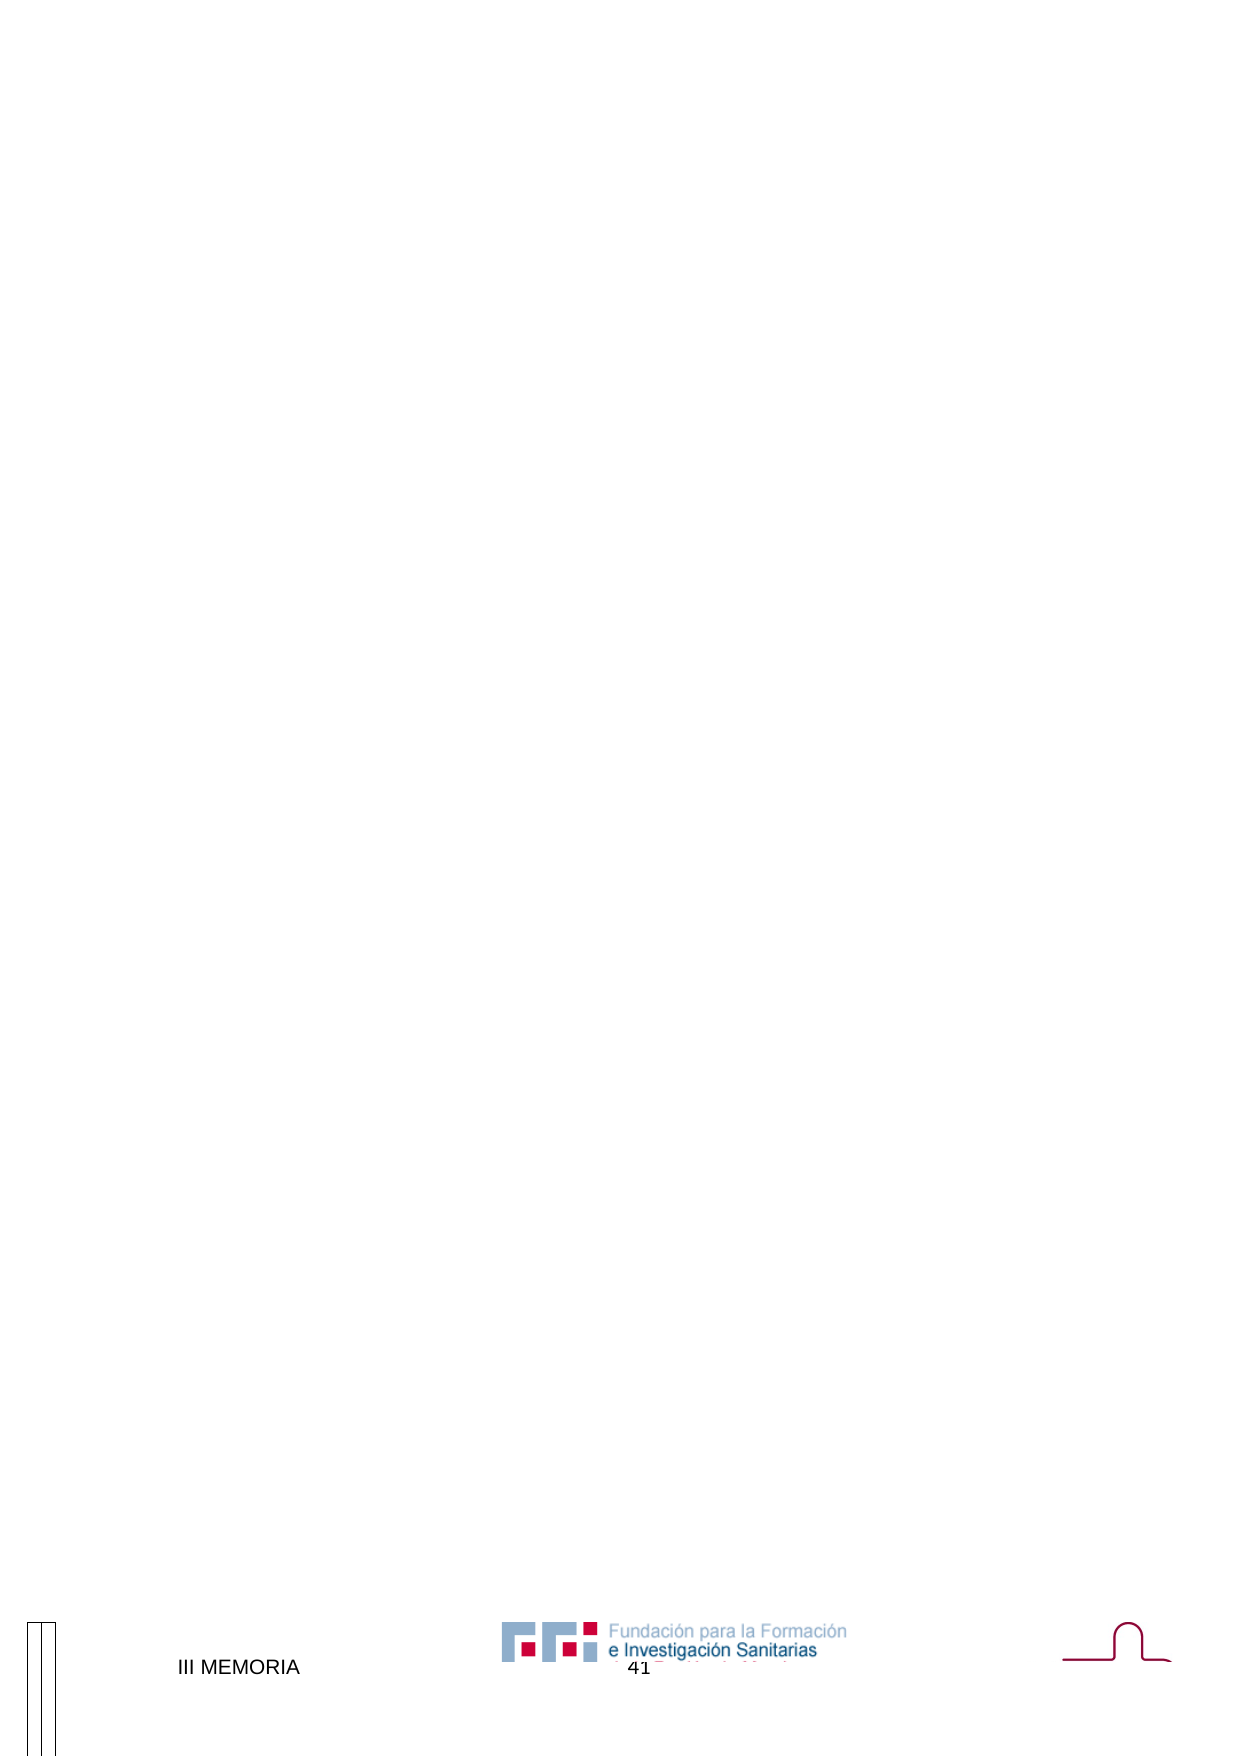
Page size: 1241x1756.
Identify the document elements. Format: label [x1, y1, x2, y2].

table_header [42, 1623, 55, 1661]
table_header [28, 1623, 41, 1661]
